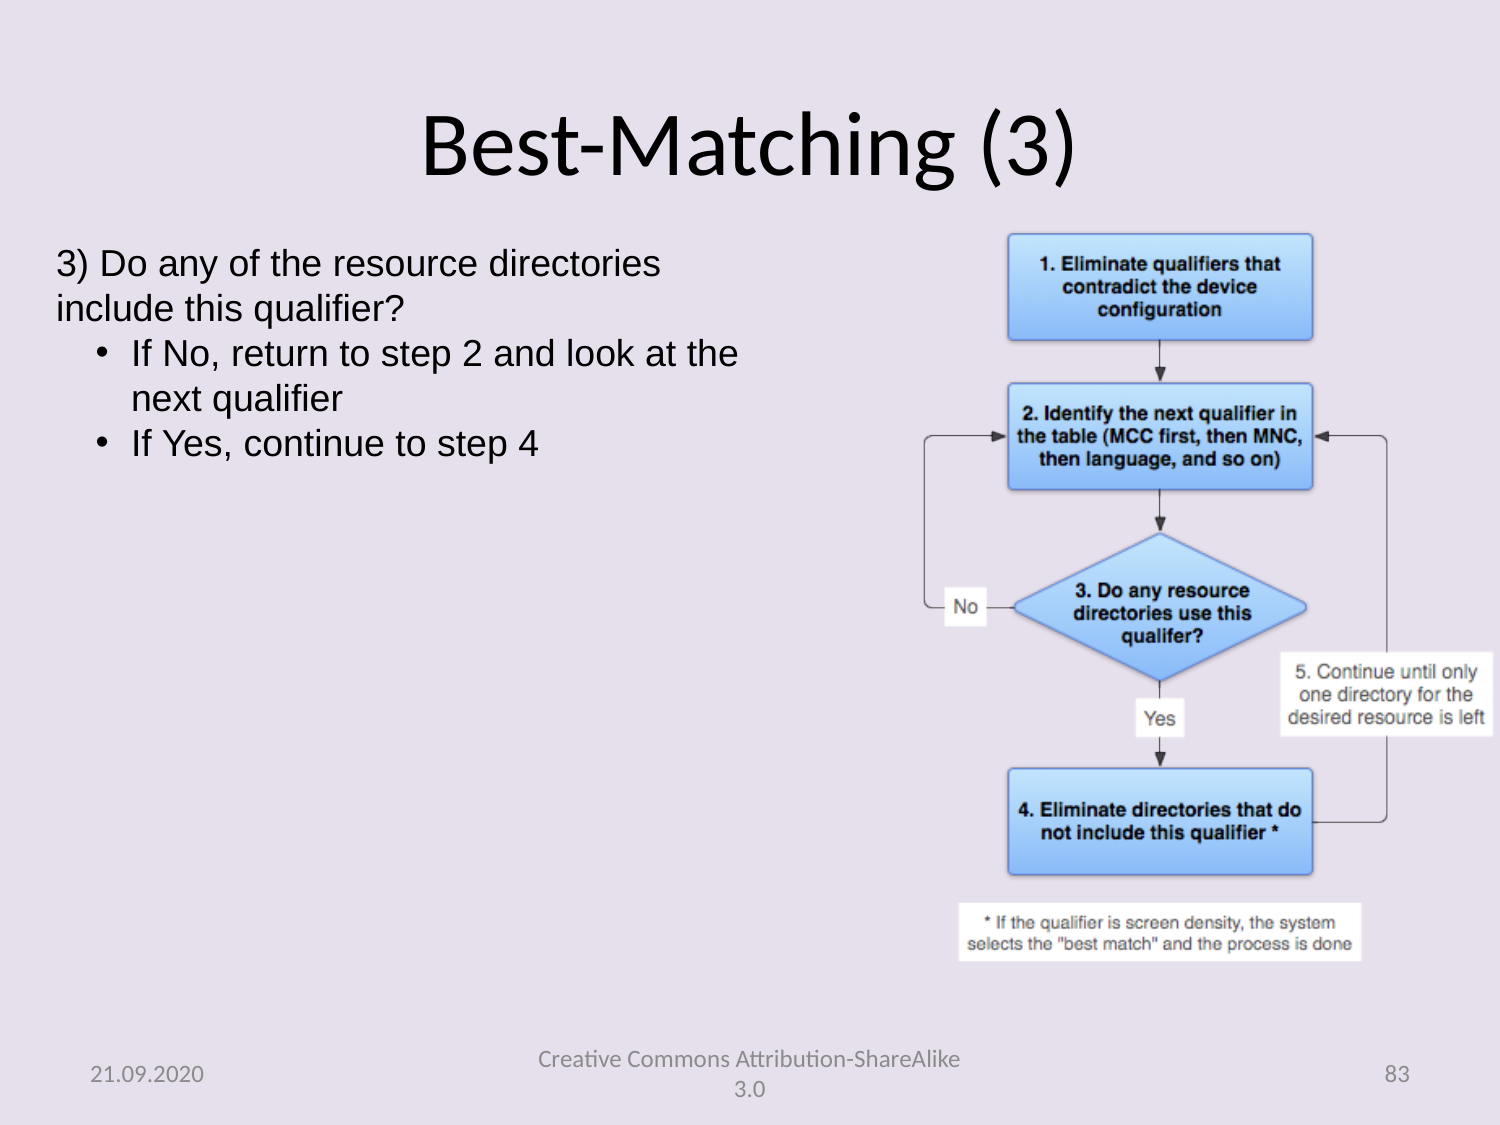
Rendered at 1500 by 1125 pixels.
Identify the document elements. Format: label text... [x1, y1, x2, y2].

text_box 3) Do any of the resource directories include this qualifier? If No, return to step 2 and look at the next qualifier If Yes, continue to step 4 [41, 231, 792, 472]
picture [914, 219, 1500, 968]
title Best-Matching (3) [75, 45, 1425, 233]
